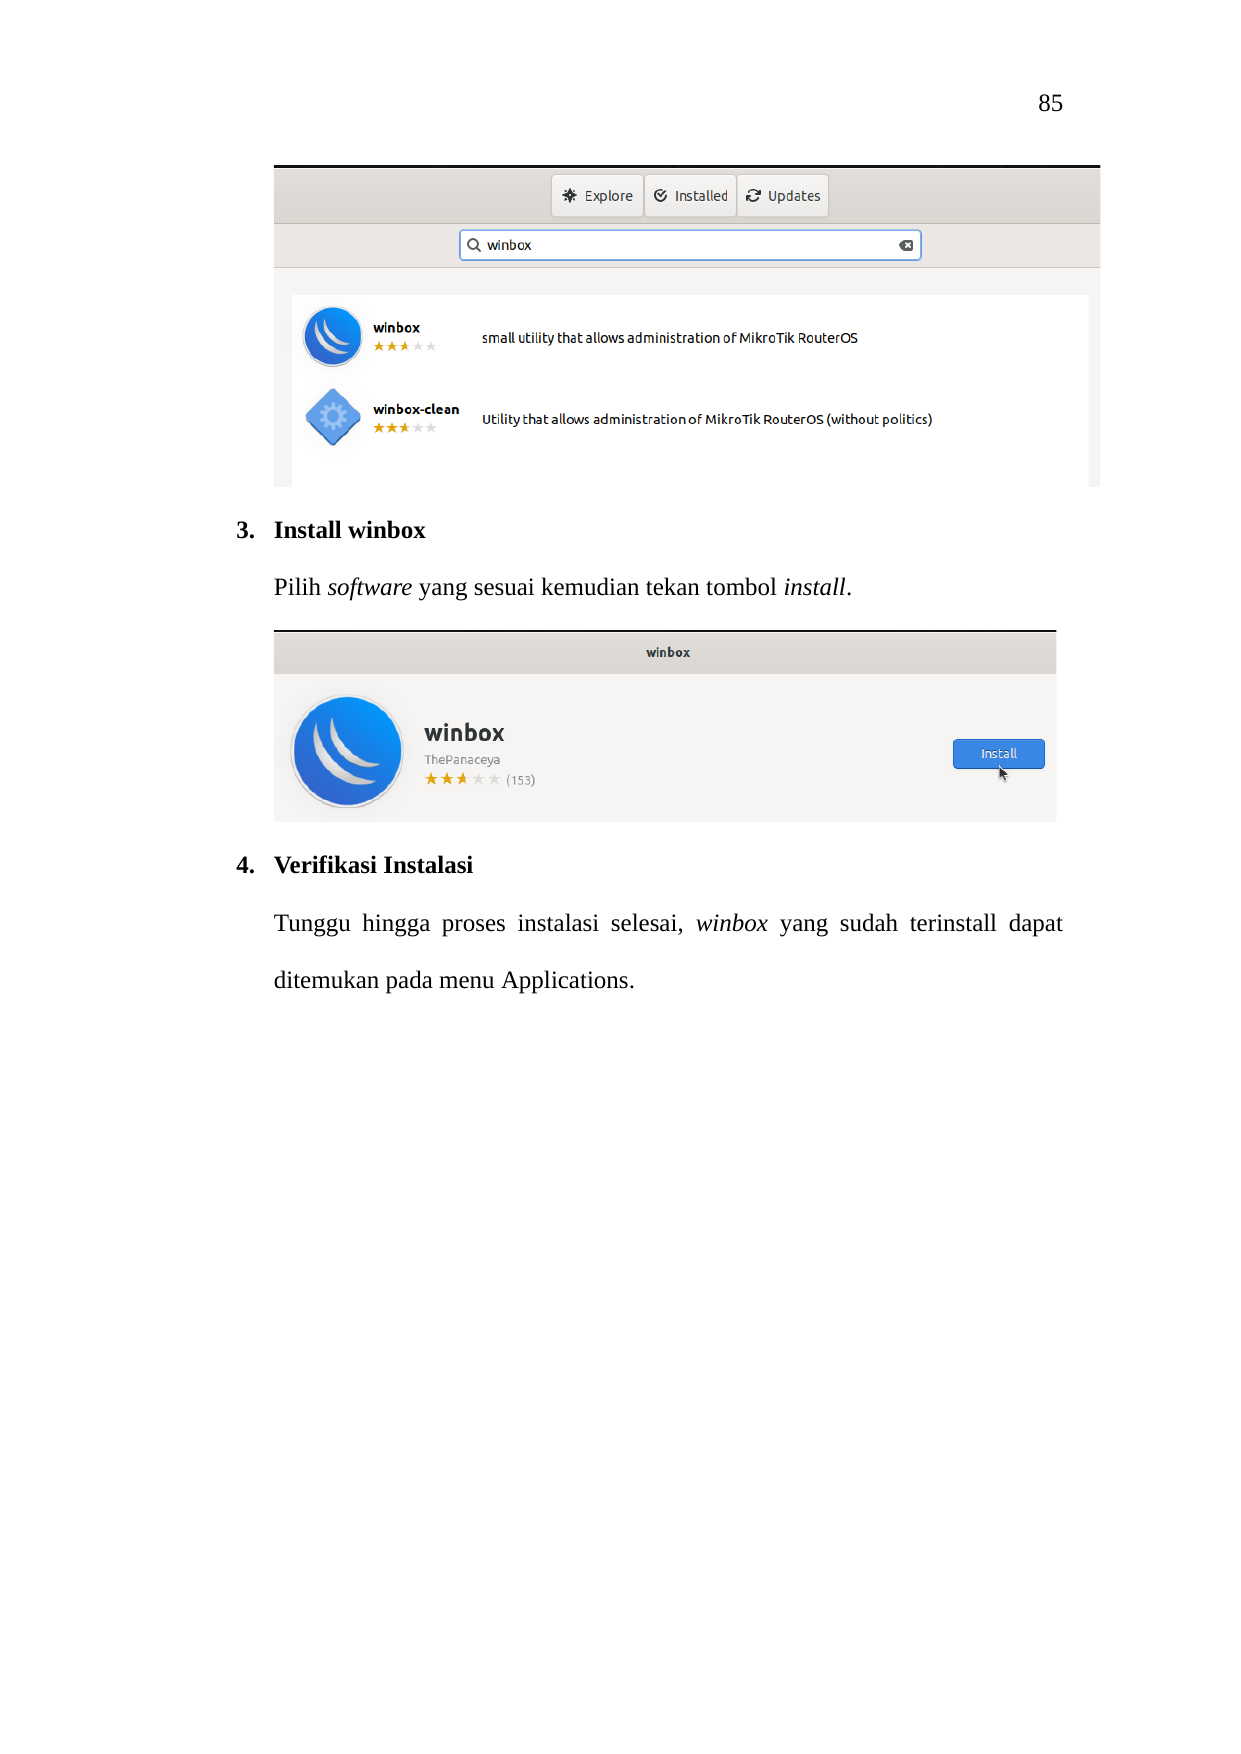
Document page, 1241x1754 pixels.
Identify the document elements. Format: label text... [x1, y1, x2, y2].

list Verifikasi Instalasi [236, 850, 1063, 879]
list Pilih software yang sesuai kemudian tekan tombol install. [236, 572, 1063, 601]
picture [273, 630, 1057, 822]
list Install winbox [236, 515, 1063, 544]
picture [273, 165, 1101, 487]
list Tunggu hingga proses instalasi selesai, winbox yang sudah terinstall dapat ditemukan pada menu Applications. [236, 908, 1063, 994]
